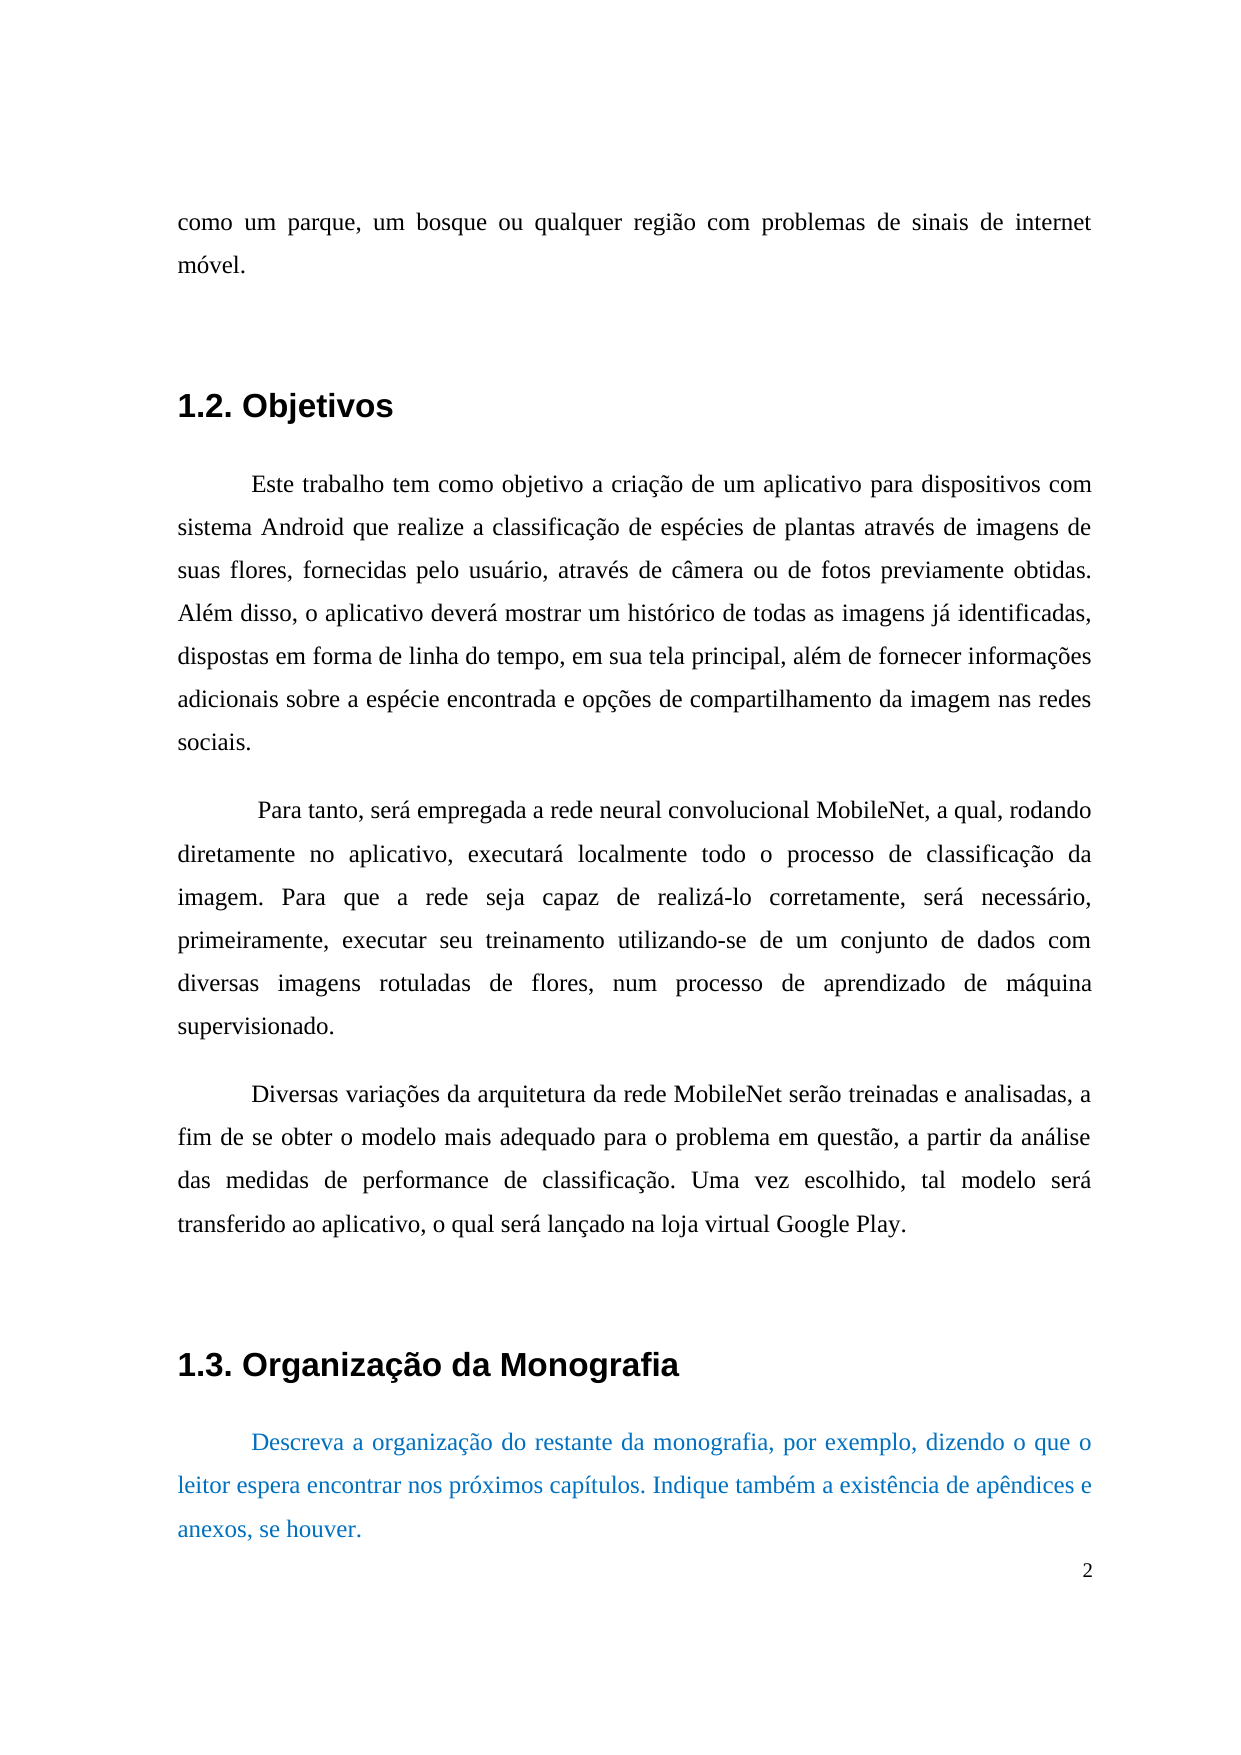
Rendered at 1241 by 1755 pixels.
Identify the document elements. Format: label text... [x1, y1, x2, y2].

text Descreva a organização do restante da monografia, por exemplo, dizendo o que o leitor espera encontrar nos próximos capítulos. Indique também a existência de apêndices e anexos, se houver. [177, 1427, 1093, 1542]
text como um parque, um bosque ou qualquer região com problemas de sinais de internet móvel. [177, 207, 1093, 278]
text Para tanto, será empregada a rede neural convolucional MobileNet, a qual, rodando diretamente no aplicativo, executará localmente todo o processo de classificação da imagem. Para que a rede seja capaz de realizá-lo corretamente, será necessário, primeiramente, executar seu treinamento utilizando-se de um conjunto de dados com diversas imagens rotuladas de flores, num processo de aprendizado de máquina supervisionado. [177, 796, 1093, 1040]
subtitle 1.2. Objetivos [177, 386, 1093, 424]
text Diversas variações da arquitetura da rede MobileNet serão treinadas e analisadas, a fim de se obter o modelo mais adequado para o problema em questão, a partir da análise das medidas de performance de classificação. Uma vez escolhido, tal modelo será transferido ao aplicativo, o qual será lançado na loja virtual Google Play. [177, 1079, 1093, 1237]
subtitle 1.3. Organização da Monografia [177, 1345, 1093, 1383]
text Este trabalho tem como objetivo a criação de um aplicativo para dispositivos com sistema Android que realize a classificação de espécies de plantas através de imagens de suas flores, fornecidas pelo usuário, através de câmera ou de fotos previamente obtidas. Além disso, o aplicativo deverá mostrar um histórico de todas as imagens já identificadas, dispostas em forma de linha do tempo, em sua tela principal, além de fornecer informações adicionais sobre a espécie encontrada e opções de compartilhamento da imagem nas redes sociais. [177, 469, 1093, 756]
